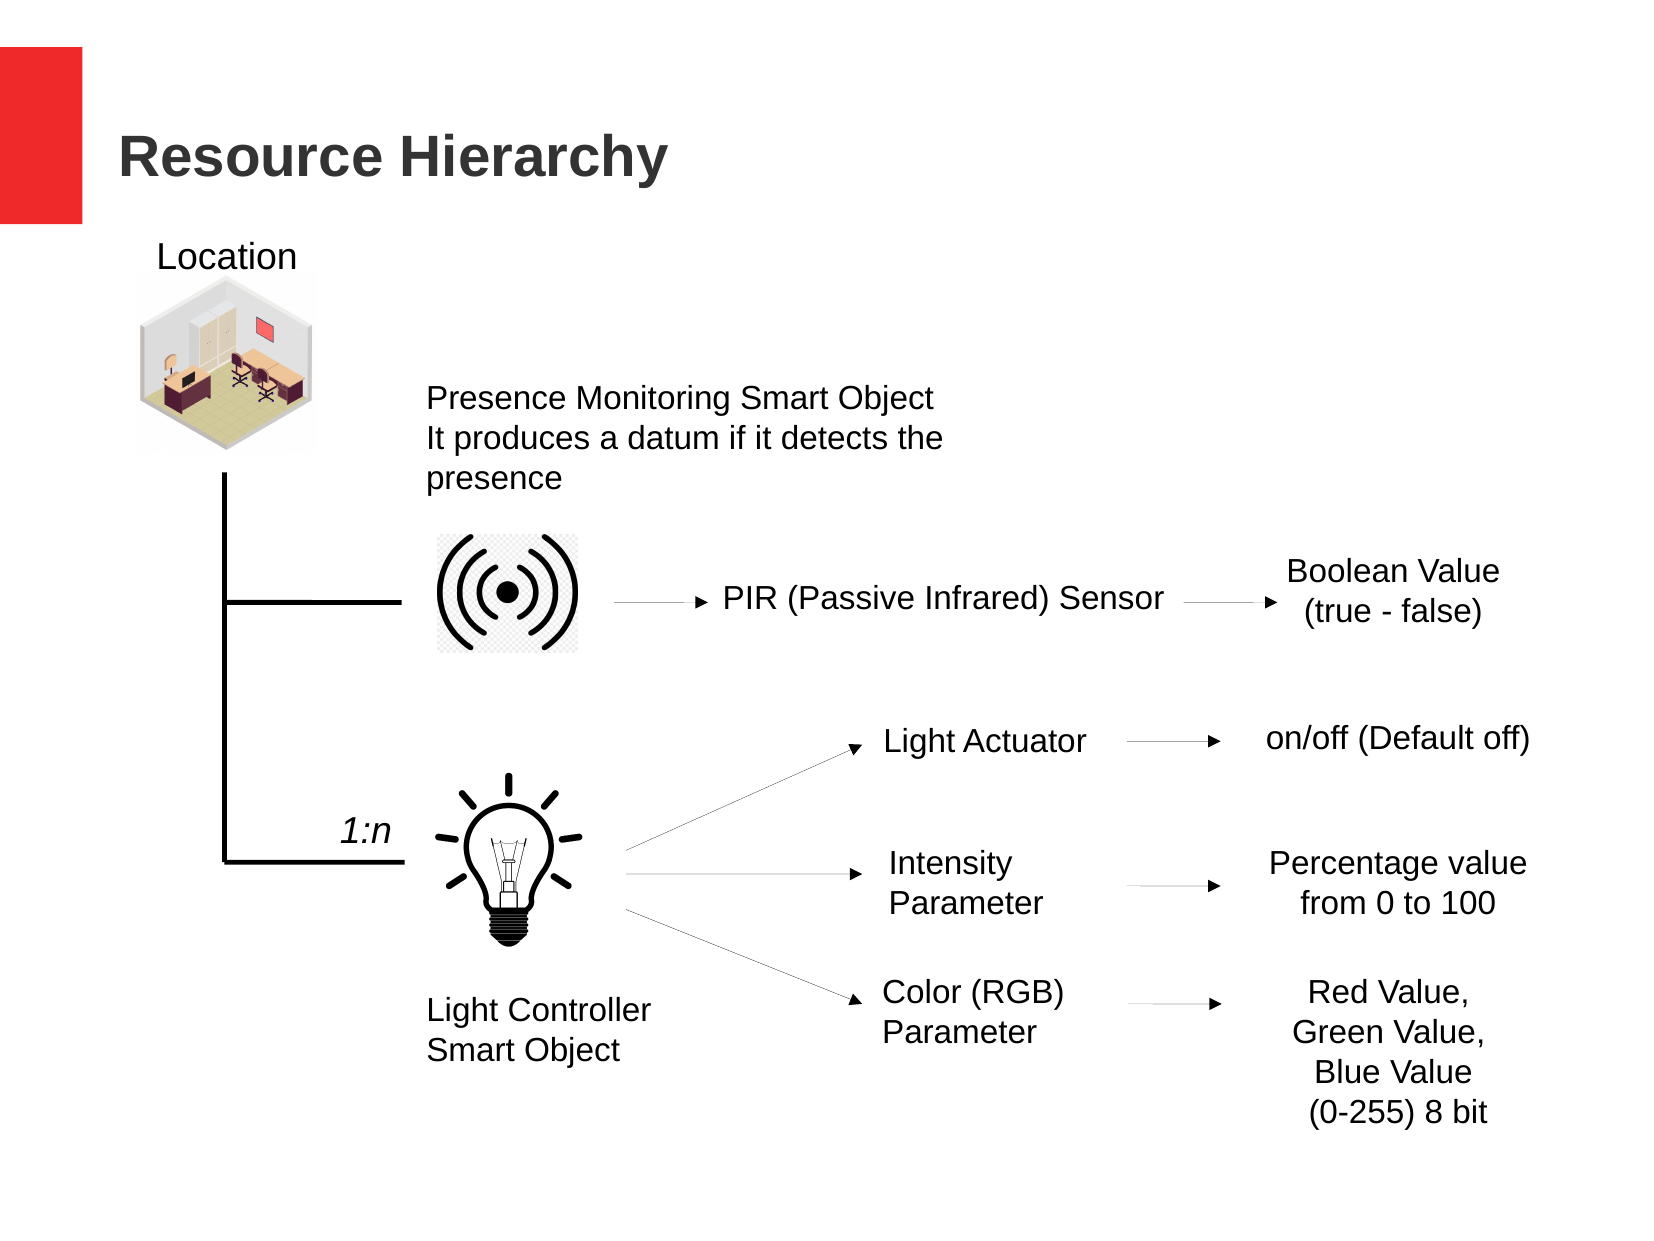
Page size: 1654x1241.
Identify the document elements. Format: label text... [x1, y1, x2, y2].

picture [437, 594, 578, 654]
text_box Presence Monitoring Smart Object It produces a datum if it detects the presence [411, 369, 1003, 594]
text_box Intensity Parameter [873, 834, 1122, 933]
text_box Percentage value from 0 to 100 [1220, 833, 1577, 975]
picture [404, 755, 613, 964]
text_box Color (RGB) Parameter [867, 963, 1116, 1062]
text_box Location [141, 224, 437, 282]
text_box 1:n [318, 798, 414, 863]
picture [135, 271, 317, 453]
text_box Boolean Value (true - false) [1216, 541, 1571, 641]
text_box Light Actuator [868, 712, 1140, 811]
text_box Resource Hierarchy [118, 49, 1571, 257]
text_box PIR (Passive Infrared) Sensor [707, 568, 1184, 668]
text_box Light Controller Smart Object [411, 980, 683, 1206]
text_box on/off (Default off) [1185, 708, 1612, 766]
text_box Red Value, Green Value, Blue Value (0-255) 8 bit [1236, 963, 1551, 1062]
